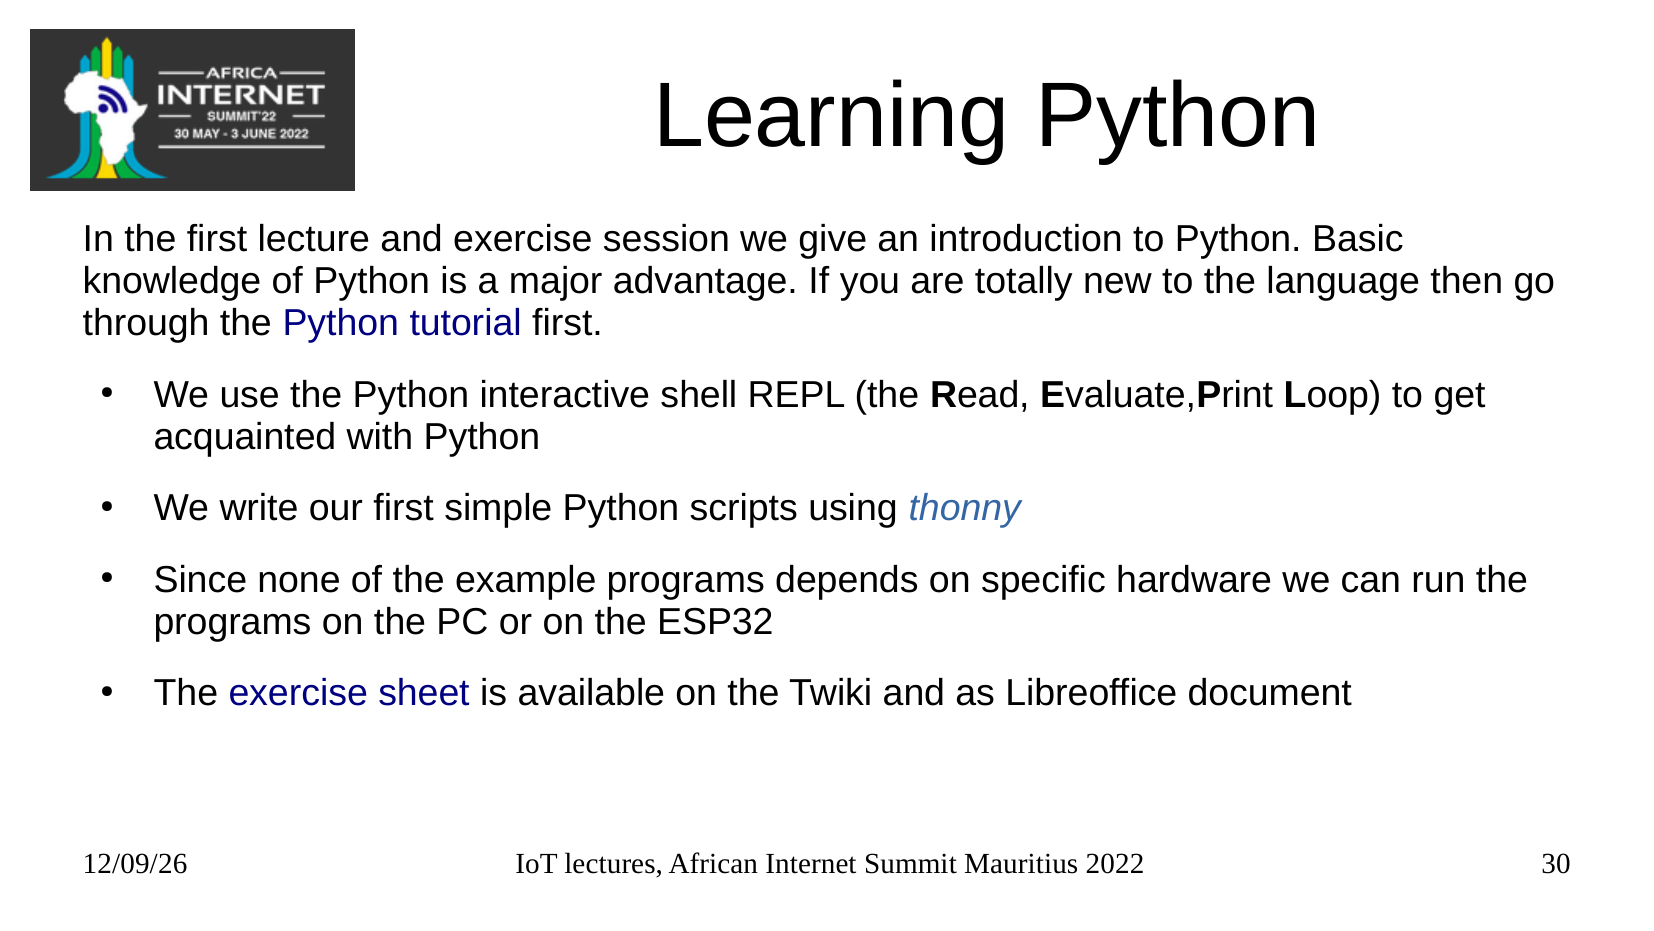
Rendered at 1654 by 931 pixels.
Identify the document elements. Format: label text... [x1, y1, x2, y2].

list In the first lecture and exercise session we give an introduction to Python. Basic knowledge of Python is a major advantage. If you are totally new to the language then go through the Python tutorial first. We use the Python interactive shell REPL (the Read, Evaluate,Print Loop) to get acquainted with Python We write our first simple Python scripts using thonny Since none of the example programs depends on specific hardware we can run the programs on the PC or on the ESP32 The exercise sheet is available on the Twiki and as Libreoffice document [82, 217, 1571, 758]
title Learning Python [403, 37, 1571, 193]
picture [30, 29, 355, 191]
